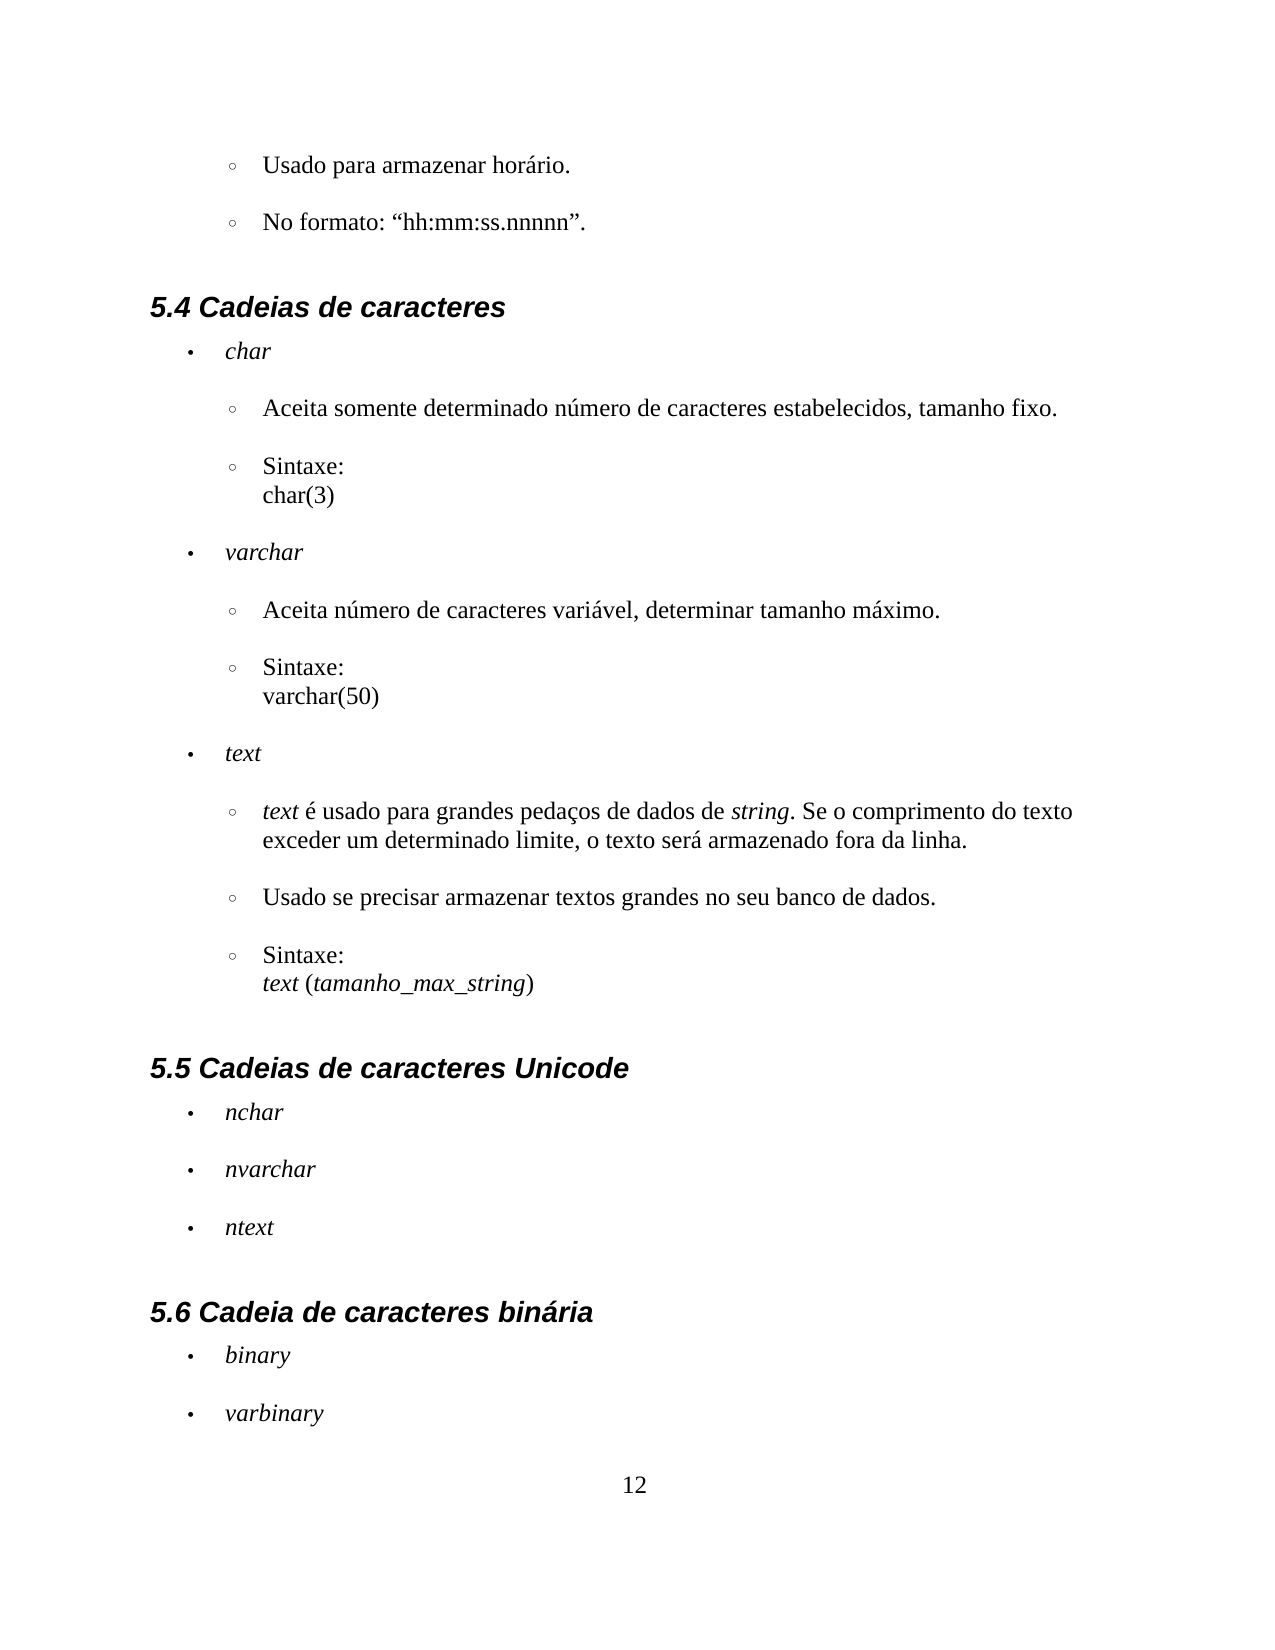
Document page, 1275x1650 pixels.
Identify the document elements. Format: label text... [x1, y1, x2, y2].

list binary [187, 1341, 1125, 1398]
list varbinary [187, 1398, 1125, 1427]
list Aceita número de caracteres variável, determinar tamanho máximo. [225, 595, 1125, 652]
list text [187, 738, 1125, 796]
list Sintaxe: char(3) [225, 451, 1125, 537]
list varchar [187, 537, 1125, 595]
list ntext [187, 1212, 1125, 1269]
subtitle 5.6 Cadeia de caracteres binária [150, 1294, 1125, 1328]
list nvarchar [187, 1154, 1125, 1212]
list char [187, 336, 1125, 393]
list Sintaxe: varchar(50) [225, 652, 1125, 738]
list Sintaxe: text (tamanho_max_string) [225, 940, 1125, 1026]
list Usado se precisar armazenar textos grandes no seu banco de dados. [225, 882, 1125, 940]
subtitle 5.4 Cadeias de caracteres [150, 290, 1125, 323]
list Aceita somente determinado número de caracteres estabelecidos, tamanho fixo. [225, 393, 1125, 451]
list No formato: “hh:mm:ss.nnnnn”. [225, 207, 1125, 265]
list Usado para armazenar horário. [225, 150, 1125, 207]
subtitle 5.5 Cadeias de caracteres Unicode [150, 1051, 1125, 1084]
list text é usado para grandes pedaços de dados de string. Se o comprimento do texto exceder um determinado limite, o texto será armazenado fora da linha. [225, 796, 1125, 882]
list nchar [187, 1097, 1125, 1154]
